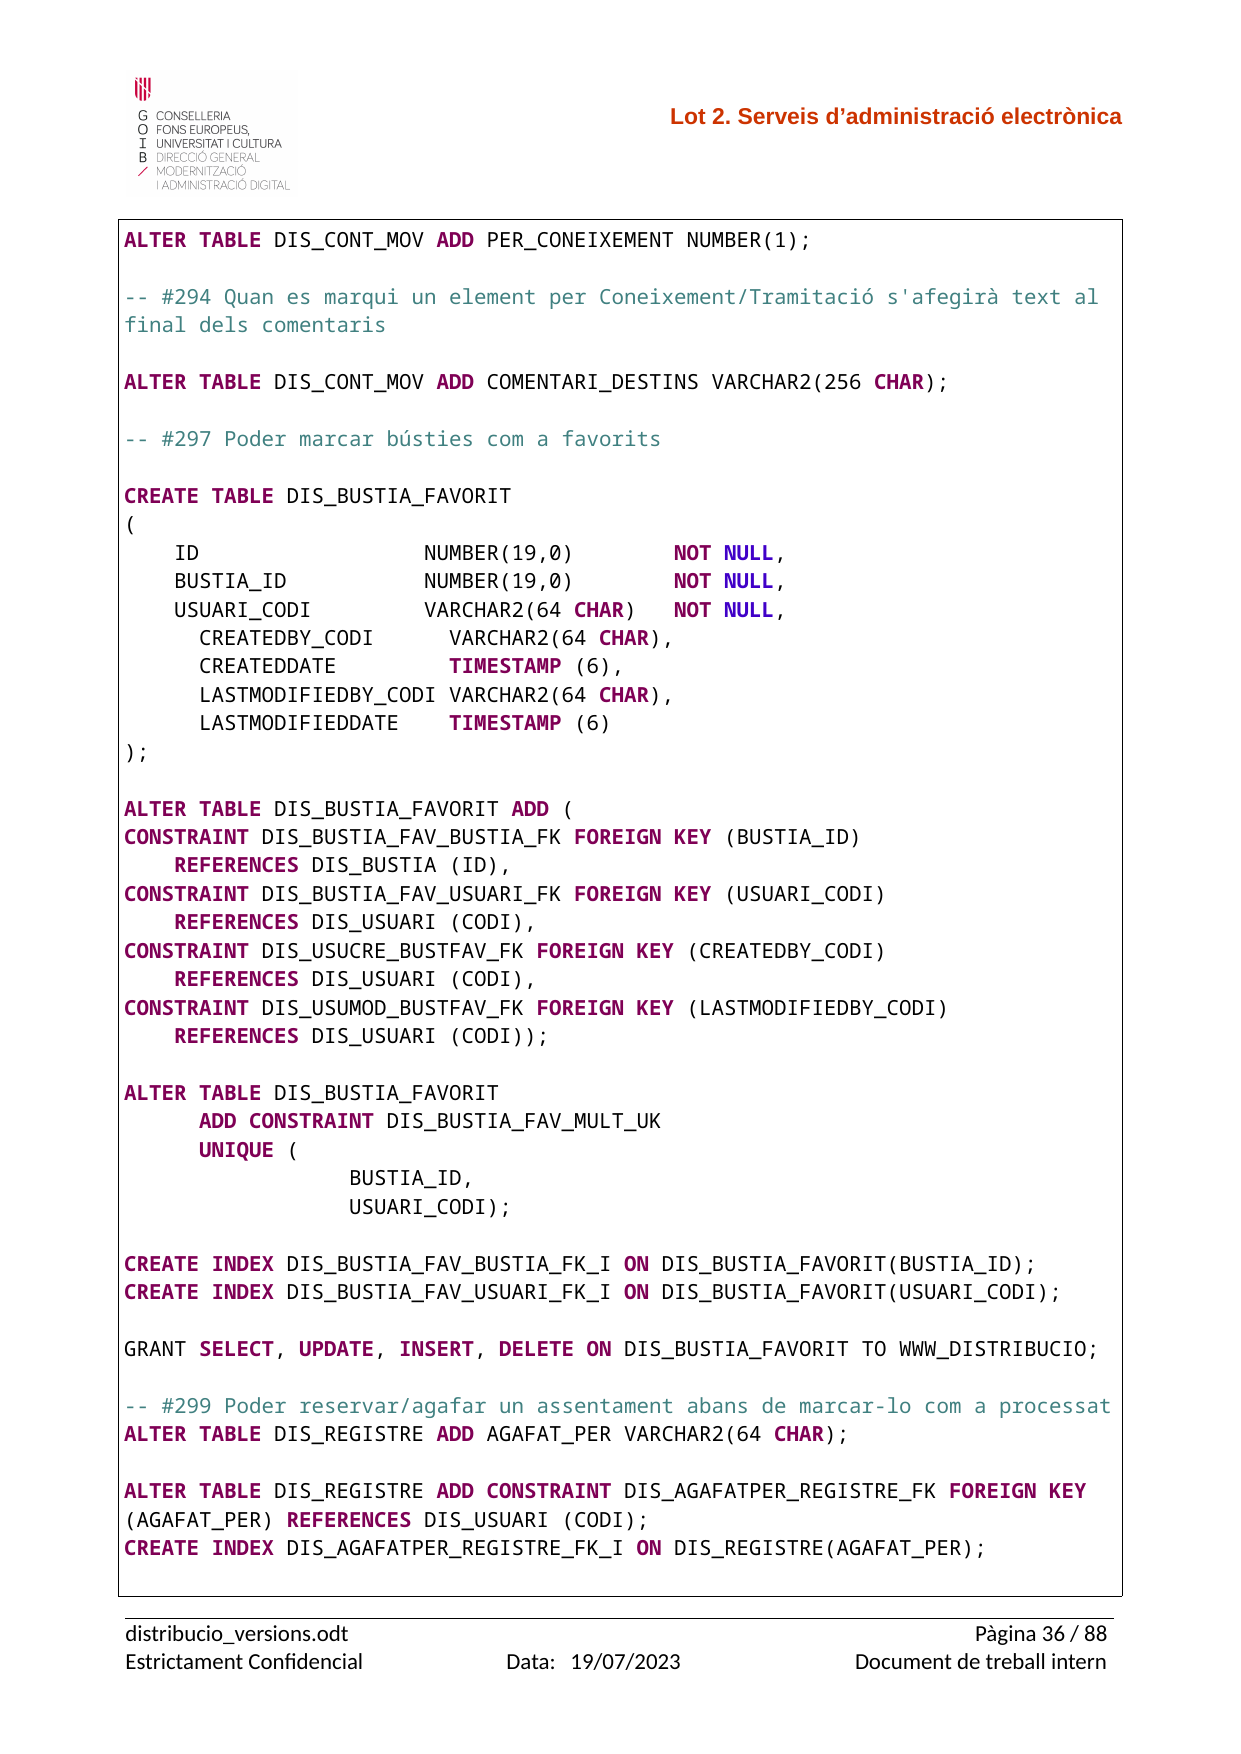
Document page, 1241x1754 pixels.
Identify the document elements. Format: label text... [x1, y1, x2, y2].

picture [126, 70, 299, 197]
table_header ALTER TABLE DIS_CONT_MOV ADD PER_CONEIXEMENT NUMBER(1); -- #294 Quan es marqui un element per Coneixement/Tramitació s'afegirà text al final dels comentaris ALTER TABLE DIS_CONT_MOV ADD COMENTARI_DESTINS VARCHAR2(256 CHAR); -- #297 Poder marcar bústies com a favorits CREATE TABLE DIS_BUSTIA_FAVORIT ( ID NUMBER(19,0) NOT NULL, BUSTIA_ID NUMBER(19,0) NOT NULL, USUARI_CODI VARCHAR2(64 CHAR) NOT NULL, CREATEDBY_CODI VARCHAR2(64 CHAR), CREATEDDATE TIMESTAMP (6), LASTMODIFIEDBY_CODI VARCHAR2(64 CHAR), LASTMODIFIEDDATE TIMESTAMP (6) ); ALTER TABLE DIS_BUSTIA_FAVORIT ADD ( CONSTRAINT DIS_BUSTIA_FAV_BUSTIA_FK FOREIGN KEY (BUSTIA_ID) REFERENCES DIS_BUSTIA (ID), CONSTRAINT DIS_BUSTIA_FAV_USUARI_FK FOREIGN KEY (USUARI_CODI) REFERENCES DIS_USUARI (CODI), CONSTRAINT DIS_USUCRE_BUSTFAV_FK FOREIGN KEY (CREATEDBY_CODI) REFERENCES DIS_USUARI (CODI), CONSTRAINT DIS_USUMOD_BUSTFAV_FK FOREIGN KEY (LASTMODIFIEDBY_CODI) REFERENCES DIS_USUARI (CODI)); ALTER TABLE DIS_BUSTIA_FAVORIT ADD CONSTRAINT DIS_BUSTIA_FAV_MULT_UK UNIQUE ( BUSTIA_ID, USUARI_CODI); CREATE INDEX DIS_BUSTIA_FAV_BUSTIA_FK_I ON DIS_BUSTIA_FAVORIT(BUSTIA_ID); CREATE INDEX DIS_BUSTIA_FAV_USUARI_FK_I ON DIS_BUSTIA_FAVORIT(USUARI_CODI); GRANT SELECT, UPDATE, INSERT, DELETE ON DIS_BUSTIA_FAVORIT TO WWW_DISTRIBUCIO; -- #299 Poder reservar/agafar un assentament abans de marcar-lo com a processat ALTER TABLE DIS_REGISTRE ADD AGAFAT_PER VARCHAR2(64 CHAR); ALTER TABLE DIS_REGISTRE ADD CONSTRAINT DIS_AGAFATPER_REGISTRE_FK FOREIGN KEY (AGAFAT_PER) REFERENCES DIS_USUARI (CODI); CREATE INDEX DIS_AGAFATPER_REGISTRE_FK_I ON DIS_REGISTRE(AGAFAT_PER); [119, 220, 1122, 1596]
